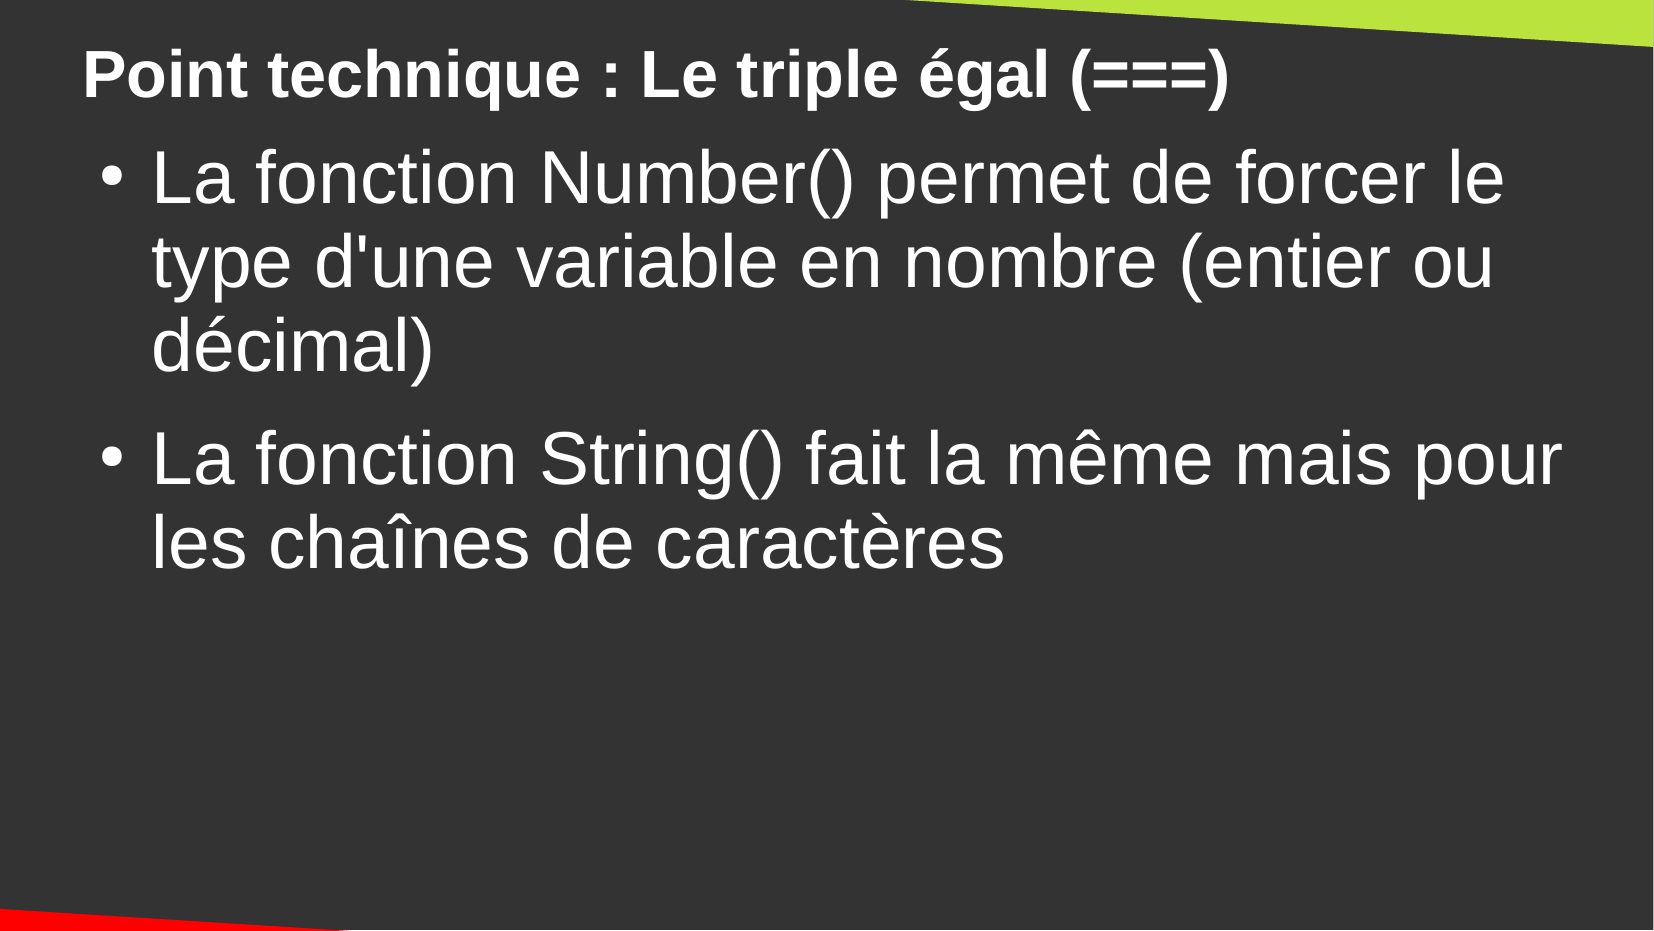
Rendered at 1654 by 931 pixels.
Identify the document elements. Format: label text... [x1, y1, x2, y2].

title Point technique : Le triple égal (===) [82, 37, 1571, 114]
text_box [906, 0, 1654, 47]
text_box [0, 908, 352, 931]
list La fonction Number() permet de forcer le type d'une variable en nombre (entier ou décimal) La fonction String() fait la même mais pour les chaînes de caractères [80, 135, 1620, 697]
